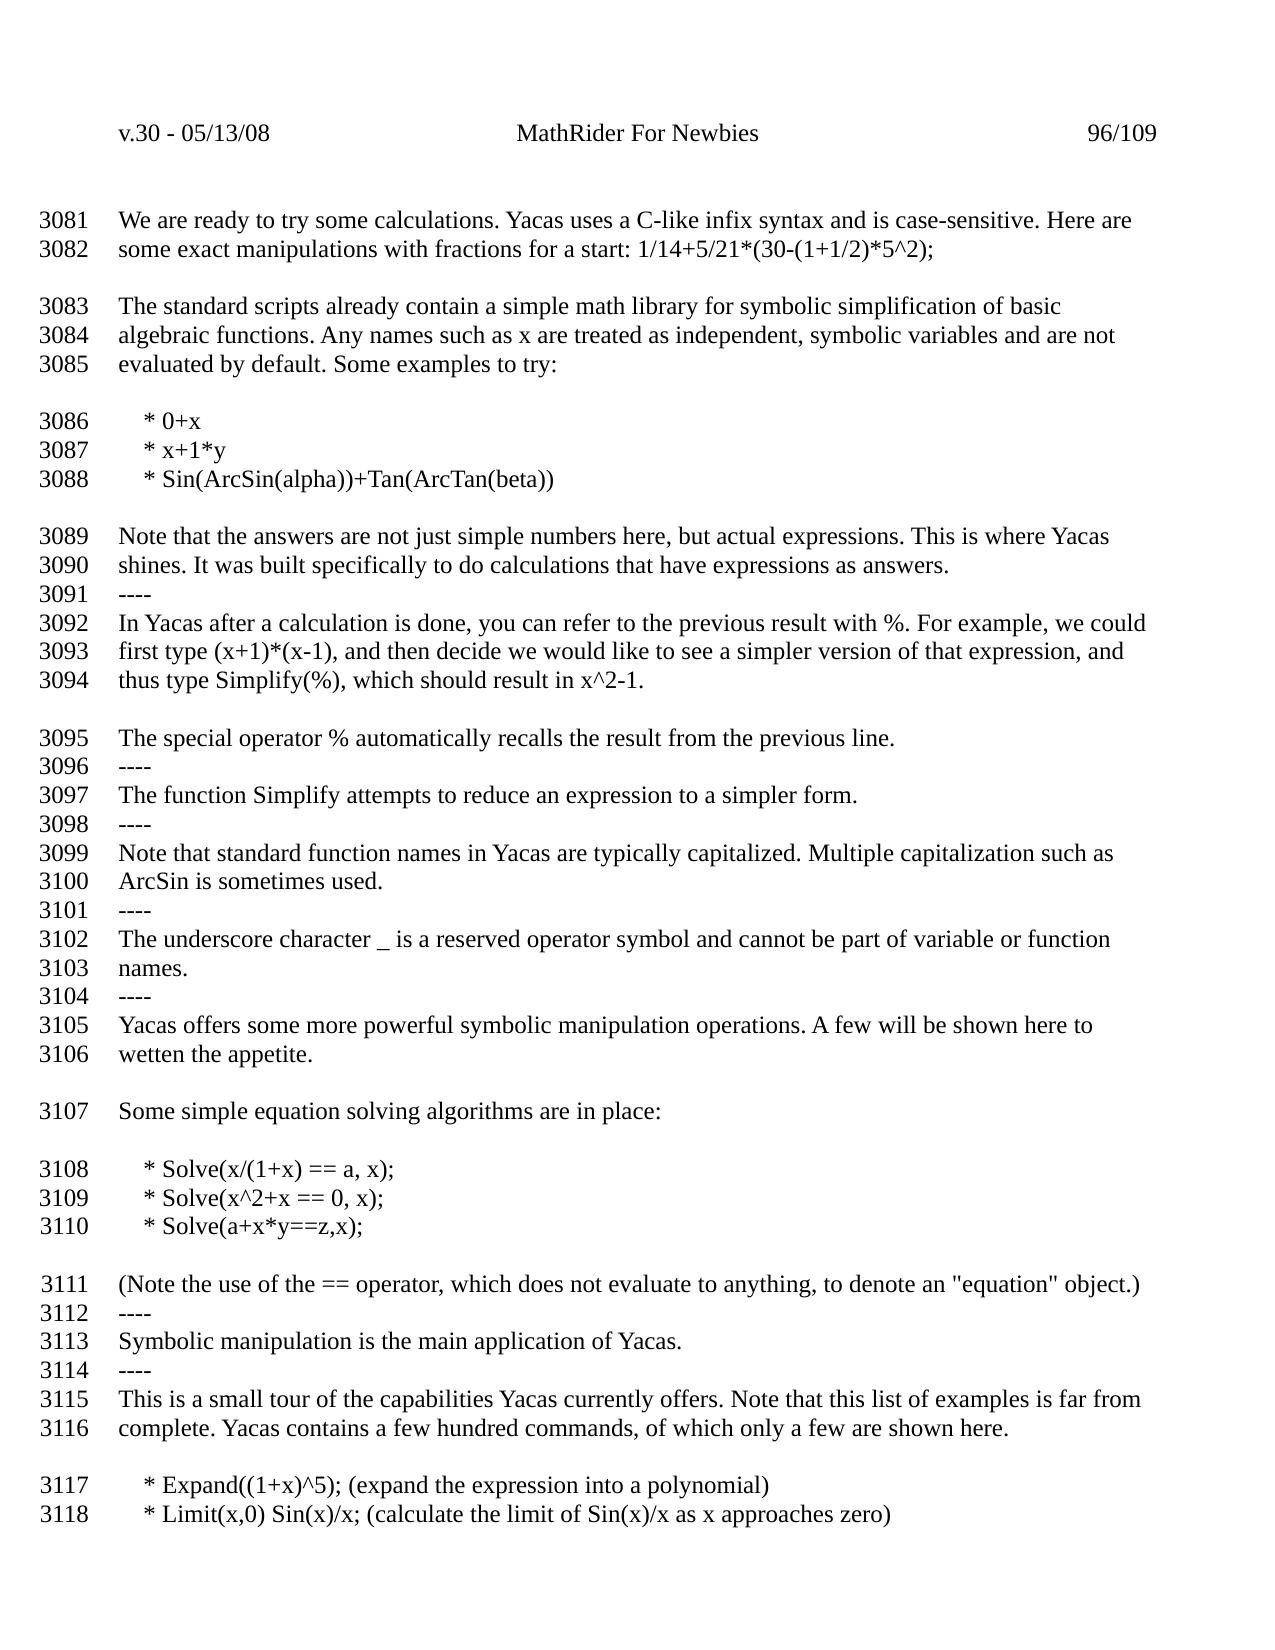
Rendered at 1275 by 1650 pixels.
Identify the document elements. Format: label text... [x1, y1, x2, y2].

text * Solve(a+x*y==z,x); [118, 1211, 1157, 1240]
text * x+1*y [118, 435, 1157, 464]
text (Note the use of the == operator, which does not evaluate to anything, to denote an "equation" object.) [118, 1269, 1157, 1298]
text Note that the answers are not just simple numbers here, but actual expressions. This is where Yacas shines. It was built specifically to do calculations that have expressions as answers. [118, 521, 1157, 579]
text The function Simplify attempts to reduce an expression to a simpler form. [118, 780, 1157, 809]
text This is a small tour of the capabilities Yacas currently offers. Note that this list of examples is far from complete. Yacas contains a few hundred commands, of which only a few are shown here. [118, 1384, 1157, 1441]
text ---- [118, 981, 1157, 1010]
text ---- [118, 1298, 1157, 1326]
text We are ready to try some calculations. Yacas uses a C-like infix syntax and is case-sensitive. Here are some exact manipulations with fractions for a start: 1/14+5/21*(30-(1+1/2)*5^2); [118, 205, 1157, 263]
text ---- [118, 809, 1157, 838]
text * Expand((1+x)^5); (expand the expression into a polynomial) [118, 1470, 1157, 1499]
text ---- [118, 579, 1157, 608]
text * 0+x [118, 406, 1157, 435]
text The special operator % automatically recalls the result from the previous line. [118, 723, 1157, 751]
text The standard scripts already contain a simple math library for symbolic simplification of basic algebraic functions. Any names such as x are treated as independent, symbolic variables and are not evaluated by default. Some examples to try: [118, 291, 1157, 378]
text Some simple equation solving algorithms are in place: [118, 1096, 1157, 1125]
text * Solve(x^2+x == 0, x); [118, 1183, 1157, 1211]
text ---- [118, 751, 1157, 780]
text In Yacas after a calculation is done, you can refer to the previous result with %. For example, we could first type (x+1)*(x-1), and then decide we would like to see a simpler version of that expression, and thus type Simplify(%), which should result in x^2-1. [118, 608, 1157, 694]
text Note that standard function names in Yacas are typically capitalized. Multiple capitalization such as ArcSin is sometimes used. [118, 838, 1157, 895]
text Symbolic manipulation is the main application of Yacas. [118, 1326, 1157, 1355]
text * Sin(ArcSin(alpha))+Tan(ArcTan(beta)) [118, 464, 1157, 493]
text * Solve(x/(1+x) == a, x); [118, 1154, 1157, 1183]
text ---- [118, 1355, 1157, 1384]
text Yacas offers some more powerful symbolic manipulation operations. A few will be shown here to wetten the appetite. [118, 1010, 1157, 1068]
text * Limit(x,0) Sin(x)/x; (calculate the limit of Sin(x)/x as x approaches zero) [118, 1499, 1157, 1528]
text ---- [118, 895, 1157, 924]
text The underscore character _ is a reserved operator symbol and cannot be part of variable or function names. [118, 924, 1157, 981]
